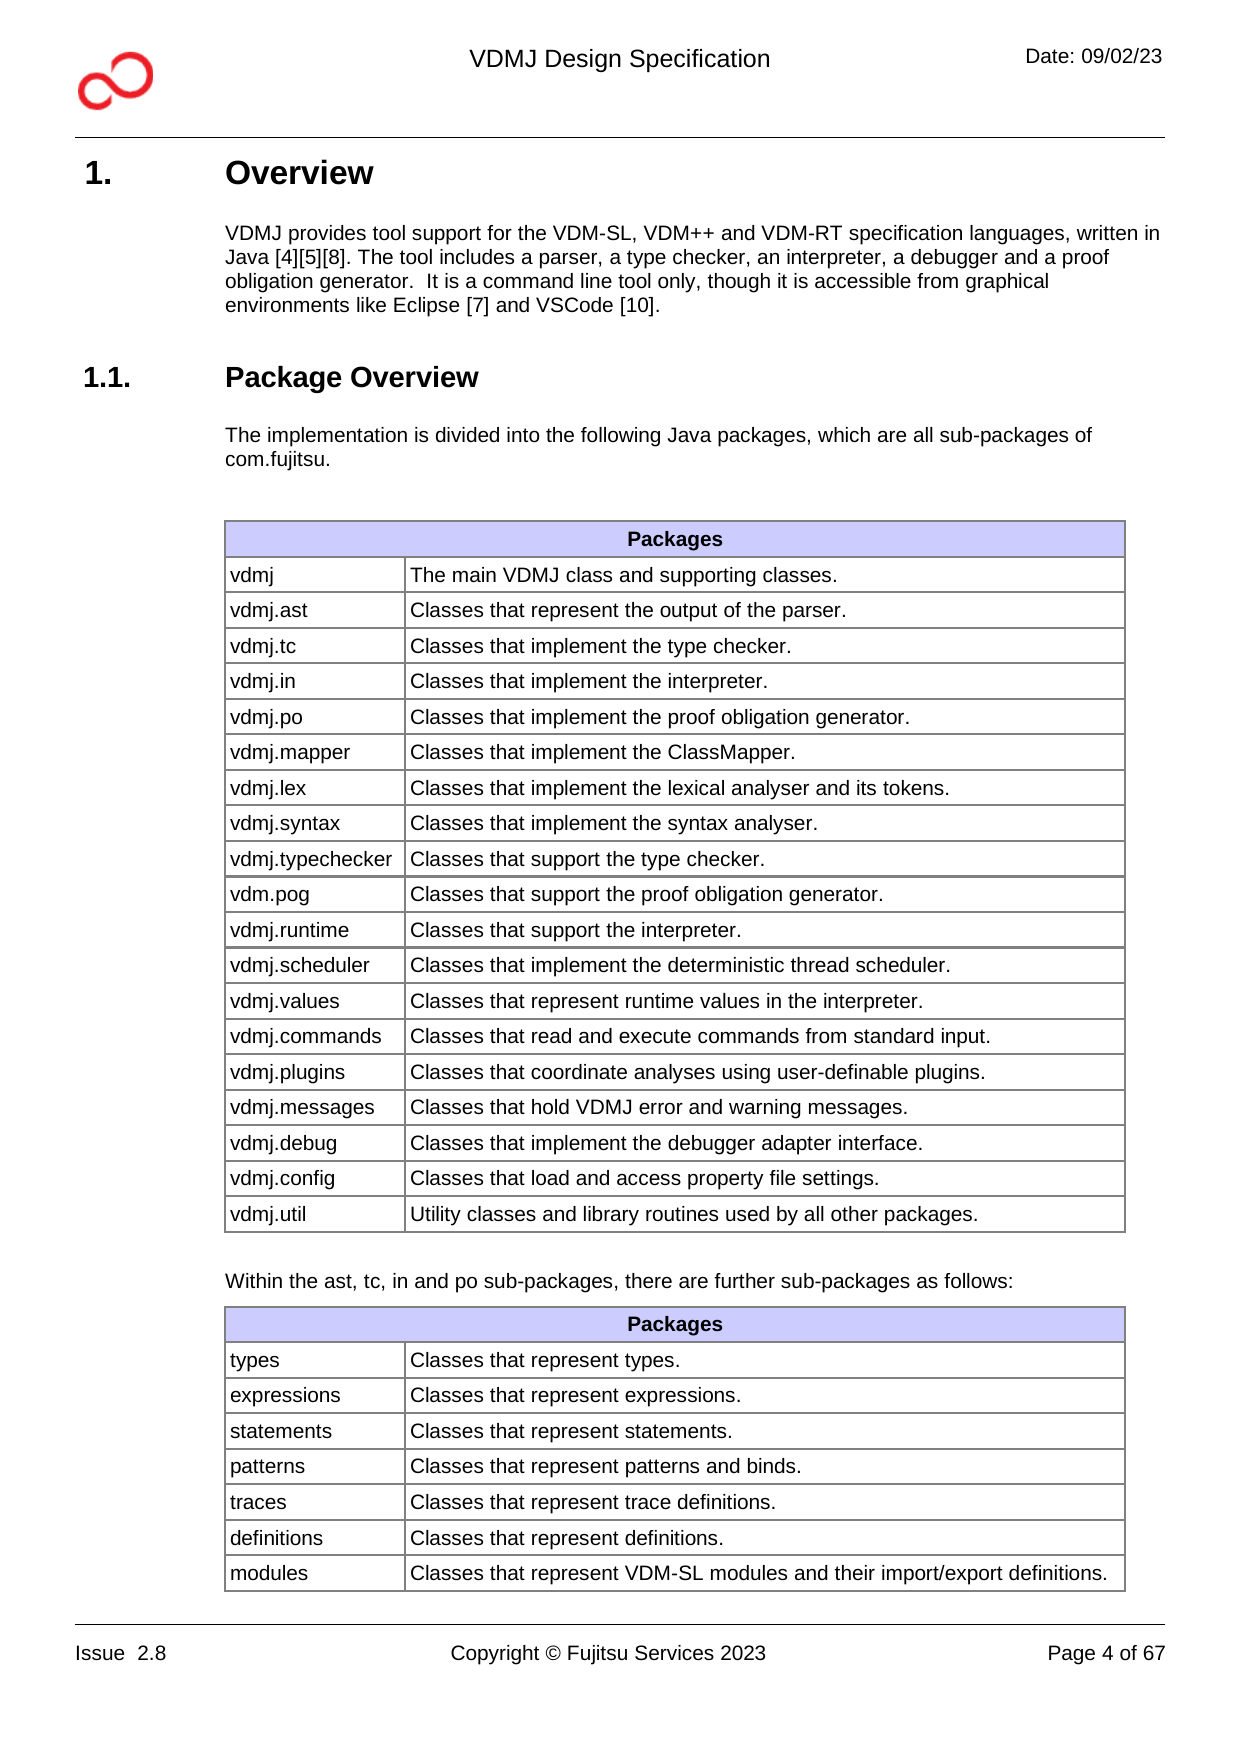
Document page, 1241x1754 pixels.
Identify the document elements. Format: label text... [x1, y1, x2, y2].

table_cell expressions [226, 1379, 404, 1412]
table_cell patterns [226, 1450, 404, 1483]
table_cell vdmj [226, 558, 404, 591]
table_cell vdmj.messages [226, 1091, 404, 1124]
table_cell vdmj.tc [226, 629, 404, 662]
table_cell vdmj.scheduler [226, 949, 404, 982]
table_cell vdmj.debug [226, 1126, 404, 1159]
table_cell Classes that implement the lexical analyser and its tokens. [406, 771, 1124, 804]
table_cell vdmj.values [226, 984, 404, 1017]
table_cell Classes that represent the output of the parser. [406, 593, 1124, 627]
table_cell Classes that read and execute commands from standard input. [406, 1020, 1124, 1053]
table_header Packages [226, 1308, 1124, 1341]
table_cell Classes that represent trace definitions. [406, 1485, 1124, 1519]
text Within the ast, tc, in and po sub-packages, there are further sub-packages as follows: [225, 1269, 1165, 1293]
table_cell Classes that implement the interpreter. [406, 664, 1124, 698]
table_cell Classes that represent statements. [406, 1414, 1124, 1448]
table_cell Classes that coordinate analyses using user-definable plugins. [406, 1055, 1124, 1088]
table_cell Classes that implement the ClassMapper. [406, 735, 1124, 769]
table_cell modules [226, 1556, 404, 1590]
picture [78, 44, 153, 120]
table_cell Classes that implement the debugger adapter interface. [406, 1126, 1124, 1159]
table_cell statements [226, 1414, 404, 1448]
table_cell Classes that implement the proof obligation generator. [406, 700, 1124, 733]
table_cell vdmj.mapper [226, 735, 404, 769]
table_header Packages [226, 522, 1124, 556]
table_cell Classes that support the type checker. [406, 842, 1124, 875]
table_cell traces [226, 1485, 404, 1519]
table_cell vdmj.syntax [226, 806, 404, 840]
table_cell types [226, 1343, 404, 1377]
table_cell vdmj.plugins [226, 1055, 404, 1088]
table_cell vdmj.runtime [226, 913, 404, 946]
table_cell vdmj.ast [226, 593, 404, 627]
table_cell Classes that support the proof obligation generator. [406, 878, 1124, 911]
table_cell Utility classes and library routines used by all other packages. [406, 1197, 1124, 1231]
table_cell vdmj.commands [226, 1020, 404, 1053]
table_cell The main VDMJ class and supporting classes. [406, 558, 1124, 591]
table_cell Classes that support the interpreter. [406, 913, 1124, 946]
table_cell Classes that represent definitions. [406, 1521, 1124, 1554]
table_cell vdmj.util [226, 1197, 404, 1231]
subtitle Overview [75, 153, 1165, 191]
table_cell vdm.pog [226, 878, 404, 911]
table_cell Classes that load and access property file settings. [406, 1162, 1124, 1195]
table_cell Classes that represent VDM-SL modules and their import/export definitions. [406, 1556, 1124, 1590]
table_cell Classes that implement the deterministic thread scheduler. [406, 949, 1124, 982]
table_cell vdmj.in [226, 664, 404, 698]
table_cell Classes that represent expressions. [406, 1379, 1124, 1412]
table_cell vdmj.lex [226, 771, 404, 804]
table_cell Classes that represent types. [406, 1343, 1124, 1377]
table_cell definitions [226, 1521, 404, 1554]
table_cell Classes that represent patterns and binds. [406, 1450, 1124, 1483]
table_cell vdmj.po [226, 700, 404, 733]
table_cell Classes that implement the type checker. [406, 629, 1124, 662]
text The implementation is divided into the following Java packages, which are all sub-packages of com.fujitsu. [225, 423, 1165, 471]
text VDMJ provides tool support for the VDM-SL, VDM++ and VDM-RT specification languages, written in Java [4][5][8]. The tool includes a parser, a type checker, an interpreter, a debugger and a proof obligation generator. It is a command line tool only, though it is accessible from graphical environments like Eclipse [7] and VSCode [10]. [225, 221, 1165, 317]
table_cell vdmj.typechecker [226, 842, 404, 875]
table_cell Classes that hold VDMJ error and warning messages. [406, 1091, 1124, 1124]
subtitle Package Overview [75, 360, 1165, 393]
table_cell vdmj.config [226, 1162, 404, 1195]
table_cell Classes that implement the syntax analyser. [406, 806, 1124, 840]
table_cell Classes that represent runtime values in the interpreter. [406, 984, 1124, 1017]
